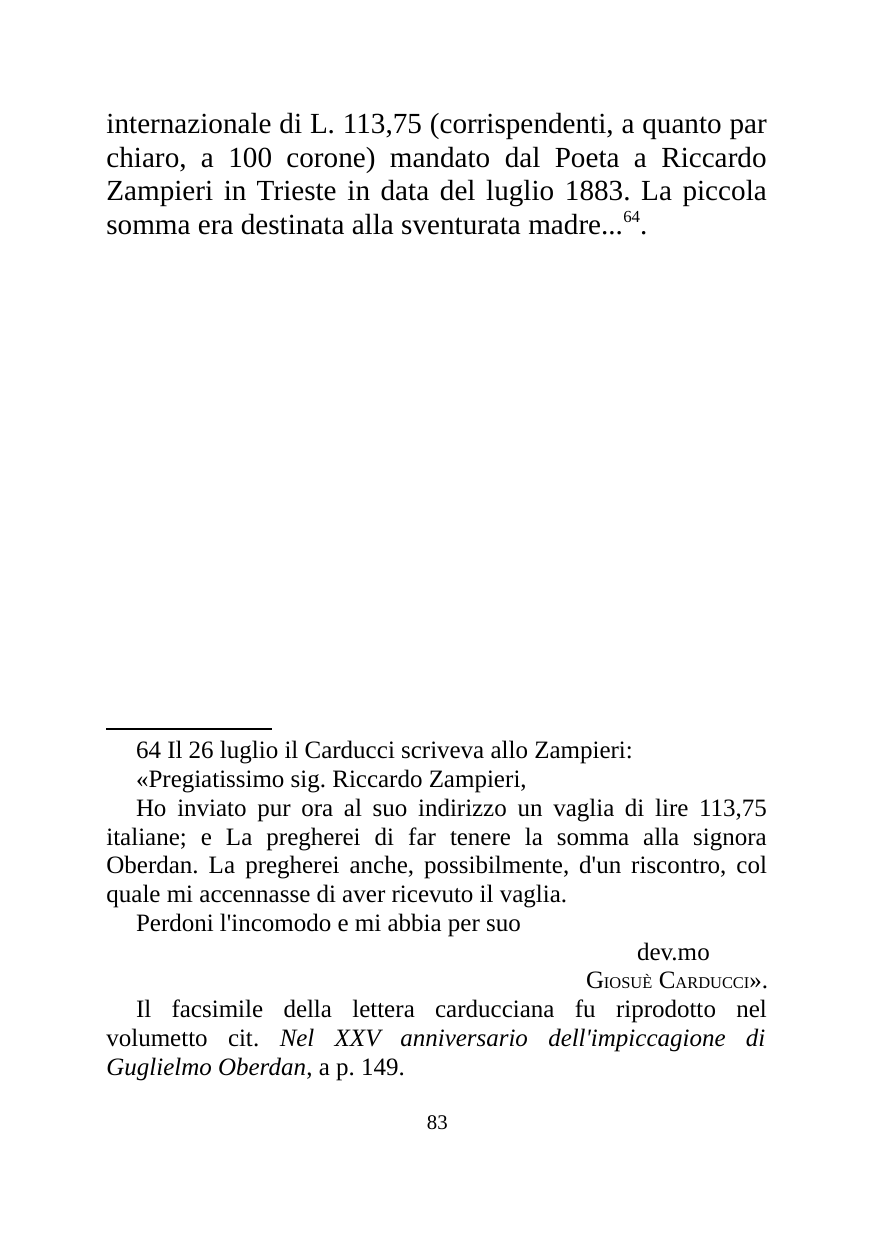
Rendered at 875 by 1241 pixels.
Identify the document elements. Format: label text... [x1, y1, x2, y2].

text Perdoni l'incomodo e mi abbia per suo [106, 908, 768, 937]
text «Pregiatissimo sig. Riccardo Zampieri, [106, 764, 768, 793]
text Il facsimile della lettera carducciana fu riprodotto nel volumetto cit. Nel XXV anniversario dell'impiccagione di Guglielmo Oberdan, a p. 149. [106, 994, 768, 1080]
text internazionale di L. 113,75 (corrispendenti, a quanto par chiaro, a 100 corone) mandato dal Poeta a Riccardo Zampieri in Trieste in data del luglio 1883. La piccola somma era destinata alla sventurata madre.... [106, 106, 768, 240]
text Il 26 luglio il Carducci scriveva allo Zampieri: [106, 735, 768, 764]
text Giosuè Carducci». [106, 965, 768, 994]
text Ho inviato pur ora al suo indirizzo un vaglia di lire 113,75 italiane; e La pregherei di far tenere la somma alla signora Oberdan. La pregherei anche, possibilmente, d'un riscontro, col quale mi accennasse di aver ricevuto il vaglia. [106, 793, 768, 908]
text dev.mo [579, 937, 768, 965]
